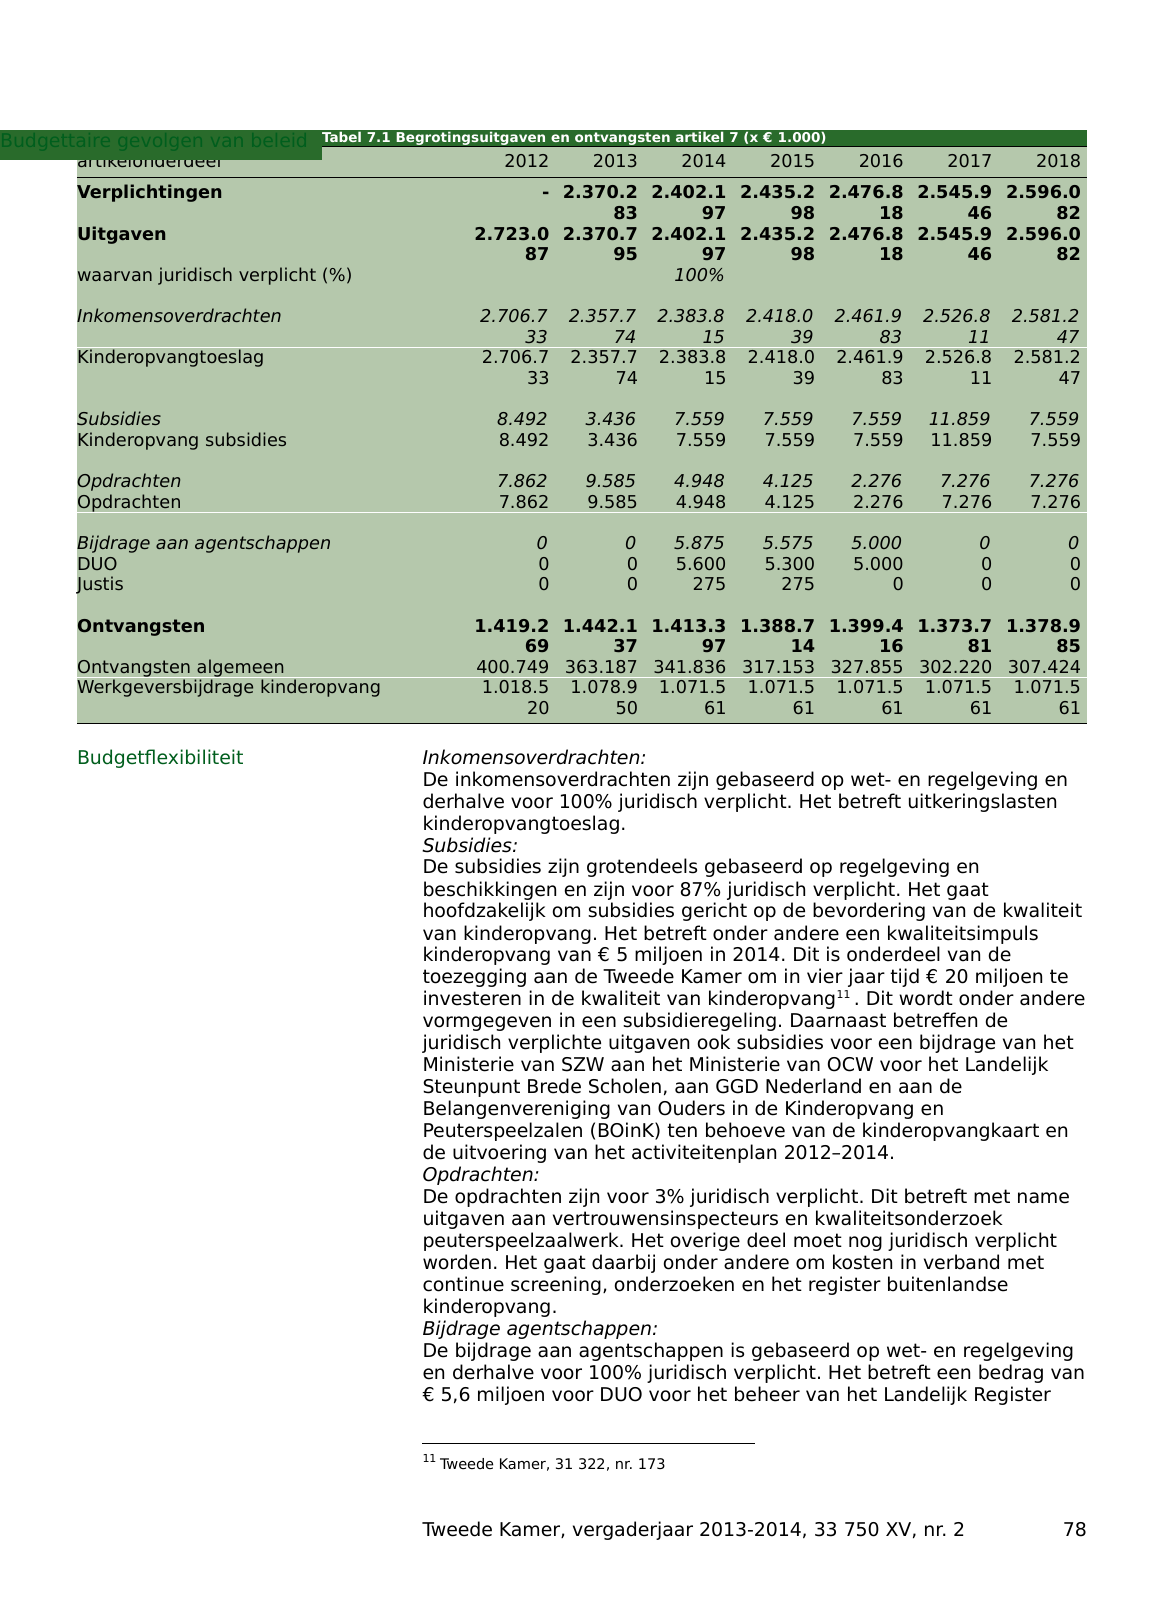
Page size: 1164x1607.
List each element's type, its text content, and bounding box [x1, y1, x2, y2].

table_cell 7.559 [821, 430, 909, 451]
table_cell 302.220 [909, 657, 998, 677]
table_cell 2013 [555, 147, 644, 177]
table_cell 7.559 [732, 409, 821, 430]
table_cell 0 [909, 554, 998, 574]
table_cell [821, 451, 909, 471]
table_cell 0 [555, 574, 644, 595]
table_cell 3.436 [555, 409, 644, 430]
table_cell [466, 389, 555, 409]
table_cell 2.276 [821, 471, 909, 492]
table_cell [909, 513, 998, 533]
table_cell [555, 595, 644, 616]
table_cell 0 [555, 554, 644, 574]
table_cell [821, 513, 909, 533]
table_cell [466, 286, 555, 306]
table_cell [909, 451, 998, 471]
table_cell 3.436 [555, 430, 644, 451]
table_cell 5.600 [644, 554, 732, 574]
table_cell 275 [732, 574, 821, 595]
table_cell [77, 389, 466, 409]
table_cell 1.373.781 [909, 616, 998, 657]
text Tweede Kamer, 31 322, nr. 173 [422, 1452, 1087, 1474]
table_cell 0 [909, 533, 998, 554]
table_cell Justis [77, 574, 466, 595]
table_cell 9.585 [555, 492, 644, 512]
table_cell 2.435.298 [732, 224, 821, 265]
table_cell 2.596.082 [998, 178, 1087, 224]
table_cell [909, 265, 998, 286]
table_cell [77, 451, 466, 471]
table_cell 5.000 [821, 554, 909, 574]
table_cell 0 [466, 554, 555, 574]
table_cell 2.596.082 [998, 224, 1087, 265]
table_cell [466, 451, 555, 471]
table_cell - [466, 178, 555, 224]
table_cell 100% [644, 265, 732, 286]
table_cell 1.071.561 [821, 678, 909, 723]
table_cell [821, 595, 909, 616]
table_cell [644, 389, 732, 409]
text De subsidies zijn grotendeels gebaseerd op regelgeving en beschikkingen en zijn voor 87% juridisch verplicht. Het gaat hoofdzakelijk om subsidies gericht op de bevordering van de kwaliteit van kinderopvang. Het betreft onder andere een kwaliteitsimpuls kinderopvang van € 5 miljoen in 2014. Dit is onderdeel van de toezegging aan de Tweede Kamer om in vier jaar tijd € 20 miljoen te investeren in de kwaliteit van kinderopvang. Dit wordt onder andere vormgegeven in een subsidieregeling. Daarnaast betreffen de juridisch verplichte uitgaven ook subsidies voor een bijdrage van het Ministerie van SZW aan het Ministerie van OCW voor het Landelijk Steunpunt Brede Scholen, aan GGD Nederland en aan de Belangenvereniging van Ouders in de Kinderopvang en Peuterspeelzalen (BOinK) ten behoeve van de kinderopvangkaart en de uitvoering van het activiteitenplan 2012–2014. [422, 856, 1087, 1164]
table_cell 1.388.714 [732, 616, 821, 657]
table_cell 0 [821, 574, 909, 595]
table_cell 7.276 [998, 471, 1087, 492]
table_cell [998, 595, 1087, 616]
table_cell [555, 451, 644, 471]
table_cell [909, 389, 998, 409]
table_cell 7.862 [466, 471, 555, 492]
table_cell 1.071.561 [909, 678, 998, 723]
table_cell 2.370.283 [555, 178, 644, 224]
table_cell DUO [77, 554, 466, 574]
table_cell [732, 595, 821, 616]
table_cell 0 [555, 533, 644, 554]
table_cell 4.125 [732, 492, 821, 512]
table_cell 4.948 [644, 471, 732, 492]
table_cell Ontvangsten [77, 616, 466, 657]
table_cell 0 [466, 533, 555, 554]
table_cell 2018 [998, 147, 1087, 177]
table_cell Uitgaven [77, 224, 466, 265]
table_cell [909, 595, 998, 616]
table_cell 2014 [644, 147, 732, 177]
text Opdrachten: [422, 1164, 1087, 1186]
table_cell 1.071.561 [644, 678, 732, 723]
table_cell 307.424 [998, 657, 1087, 677]
text Subsidies: [422, 834, 1087, 856]
table_cell [466, 513, 555, 533]
table_cell 8.492 [466, 430, 555, 451]
table_cell waarvan juridisch verplicht (%) [77, 265, 466, 286]
table_cell 5.875 [644, 533, 732, 554]
text Inkomensoverdrachten: [422, 747, 1087, 768]
table_cell 2.581.247 [998, 348, 1087, 389]
table_cell 2.581.247 [998, 306, 1087, 347]
table_cell [821, 389, 909, 409]
text De inkomensoverdrachten zijn gebaseerd op wet- en regelgeving en derhalve voor 100% juridisch verplicht. Het betreft uitkeringslasten kinderopvangtoeslag. [422, 768, 1087, 834]
table_cell 5.300 [732, 554, 821, 574]
table_cell 1.378.985 [998, 616, 1087, 657]
table_cell [909, 286, 998, 306]
table_cell 2017 [909, 147, 998, 177]
table_cell 2.435.298 [732, 178, 821, 224]
table_cell 1.071.561 [998, 678, 1087, 723]
table_cell 2.723.087 [466, 224, 555, 265]
table_cell 317.153 [732, 657, 821, 677]
table_cell 1.413.397 [644, 616, 732, 657]
text Budgetflexibiliteit [77, 747, 399, 768]
table_cell 275 [644, 574, 732, 595]
table_cell 400.749 [466, 657, 555, 677]
table_cell [644, 513, 732, 533]
table_cell [998, 265, 1087, 286]
table_cell 4.125 [732, 471, 821, 492]
table_cell [998, 286, 1087, 306]
table_cell 8.492 [466, 409, 555, 430]
text De bijdrage aan agentschappen is gebaseerd op wet- en regelgeving en derhalve voor 100% juridisch verplicht. Het betreft een bedrag van € 5,6 miljoen voor DUO voor het beheer van het Landelijk Register [422, 1340, 1087, 1406]
table_cell [77, 286, 466, 306]
table_cell 1.399.416 [821, 616, 909, 657]
table_cell 2.706.733 [466, 348, 555, 389]
table_cell [644, 595, 732, 616]
table_cell 0 [998, 574, 1087, 595]
table_cell 7.559 [644, 430, 732, 451]
table_cell [466, 595, 555, 616]
table_cell 341.836 [644, 657, 732, 677]
table_cell 1.071.561 [732, 678, 821, 723]
table_cell [644, 286, 732, 306]
table_cell 2.383.815 [644, 348, 732, 389]
table_cell Bijdrage aan agentschappen [77, 533, 466, 554]
table_cell 2.402.197 [644, 224, 732, 265]
table_cell Verplichtingen [77, 178, 466, 224]
table_cell [732, 286, 821, 306]
table_cell [732, 389, 821, 409]
table_cell 7.862 [466, 492, 555, 512]
table_cell 2.418.039 [732, 348, 821, 389]
table_cell [555, 513, 644, 533]
table_cell 1.018.520 [466, 678, 555, 723]
table_cell [555, 389, 644, 409]
table_cell [821, 265, 909, 286]
table_cell 11.859 [909, 409, 998, 430]
table_cell [466, 265, 555, 286]
text De opdrachten zijn voor 3% juridisch verplicht. Dit betreft met name uitgaven aan vertrouwensinspecteurs en kwaliteitsonderzoek peuterspeelzaalwerk. Het overige deel moet nog juridisch verplicht worden. Het gaat daarbij onder andere om kosten in verband met continue screening, onderzoeken en het register buitenlandse kinderopvang. [422, 1186, 1087, 1318]
table_cell 2.545.946 [909, 178, 998, 224]
table_cell Ontvangsten algemeen [77, 657, 466, 677]
table_cell 2.370.795 [555, 224, 644, 265]
table_cell Opdrachten [77, 471, 466, 492]
table_cell 2.706.733 [466, 306, 555, 347]
table_cell 7.276 [909, 471, 998, 492]
table_header Tabel 7.1 Begrotingsuitgaven en ontvangsten artikel 7 (x € 1.000) [0, 130, 1087, 160]
table_cell 7.276 [909, 492, 998, 512]
table_cell 2.476.818 [821, 178, 909, 224]
table_cell Opdrachten [77, 492, 466, 512]
table_cell 2.461.983 [821, 306, 909, 347]
table_cell [998, 513, 1087, 533]
table_cell [555, 265, 644, 286]
table_cell 2.402.197 [644, 178, 732, 224]
table_cell artikelonderdeel [77, 147, 466, 177]
table_cell 11.859 [909, 430, 998, 451]
table_cell [77, 513, 466, 533]
table_cell [732, 513, 821, 533]
table_cell 2.526.811 [909, 306, 998, 347]
table_cell [77, 595, 466, 616]
table_cell 2015 [732, 147, 821, 177]
table_cell 2.357.774 [555, 348, 644, 389]
table_cell Kinderopvangtoeslag [77, 348, 466, 389]
table_cell 5.000 [821, 533, 909, 554]
table_cell 2.383.815 [644, 306, 732, 347]
table_cell 2.276 [821, 492, 909, 512]
table_cell 2012 [466, 147, 555, 177]
table_cell [644, 451, 732, 471]
table_cell 1.419.269 [466, 616, 555, 657]
table_cell 0 [998, 554, 1087, 574]
table_cell 2.357.774 [555, 306, 644, 347]
table_cell Subsidies [77, 409, 466, 430]
table_cell 7.559 [998, 409, 1087, 430]
table_cell 2.461.983 [821, 348, 909, 389]
table_cell 2.476.818 [821, 224, 909, 265]
table_cell 7.559 [732, 430, 821, 451]
text Bijdrage agentschappen: [422, 1318, 1087, 1340]
table_cell [732, 265, 821, 286]
table_cell 7.559 [821, 409, 909, 430]
table_cell 2016 [821, 147, 909, 177]
table_cell 2.418.039 [732, 306, 821, 347]
table_cell [821, 286, 909, 306]
text [77, 768, 399, 777]
table_cell [732, 451, 821, 471]
table_cell 327.855 [821, 657, 909, 677]
table_cell Inkomensoverdrachten [77, 306, 466, 347]
table_cell 9.585 [555, 471, 644, 492]
table_cell Werkgeversbijdrage kinderopvang [77, 678, 466, 723]
table_cell 4.948 [644, 492, 732, 512]
table_cell 2.545.946 [909, 224, 998, 265]
table_cell 0 [909, 574, 998, 595]
table_cell 0 [998, 533, 1087, 554]
table_cell 2.526.811 [909, 348, 998, 389]
table_cell [998, 389, 1087, 409]
table_cell 7.559 [644, 409, 732, 430]
table_cell Kinderopvang subsidies [77, 430, 466, 451]
table_cell 363.187 [555, 657, 644, 677]
table_cell 5.575 [732, 533, 821, 554]
table_cell [555, 286, 644, 306]
table_cell 7.276 [998, 492, 1087, 512]
table_cell 7.559 [998, 430, 1087, 451]
table_cell [998, 451, 1087, 471]
table_cell 0 [466, 574, 555, 595]
table_cell 1.442.137 [555, 616, 644, 657]
table_cell 1.078.950 [555, 678, 644, 723]
